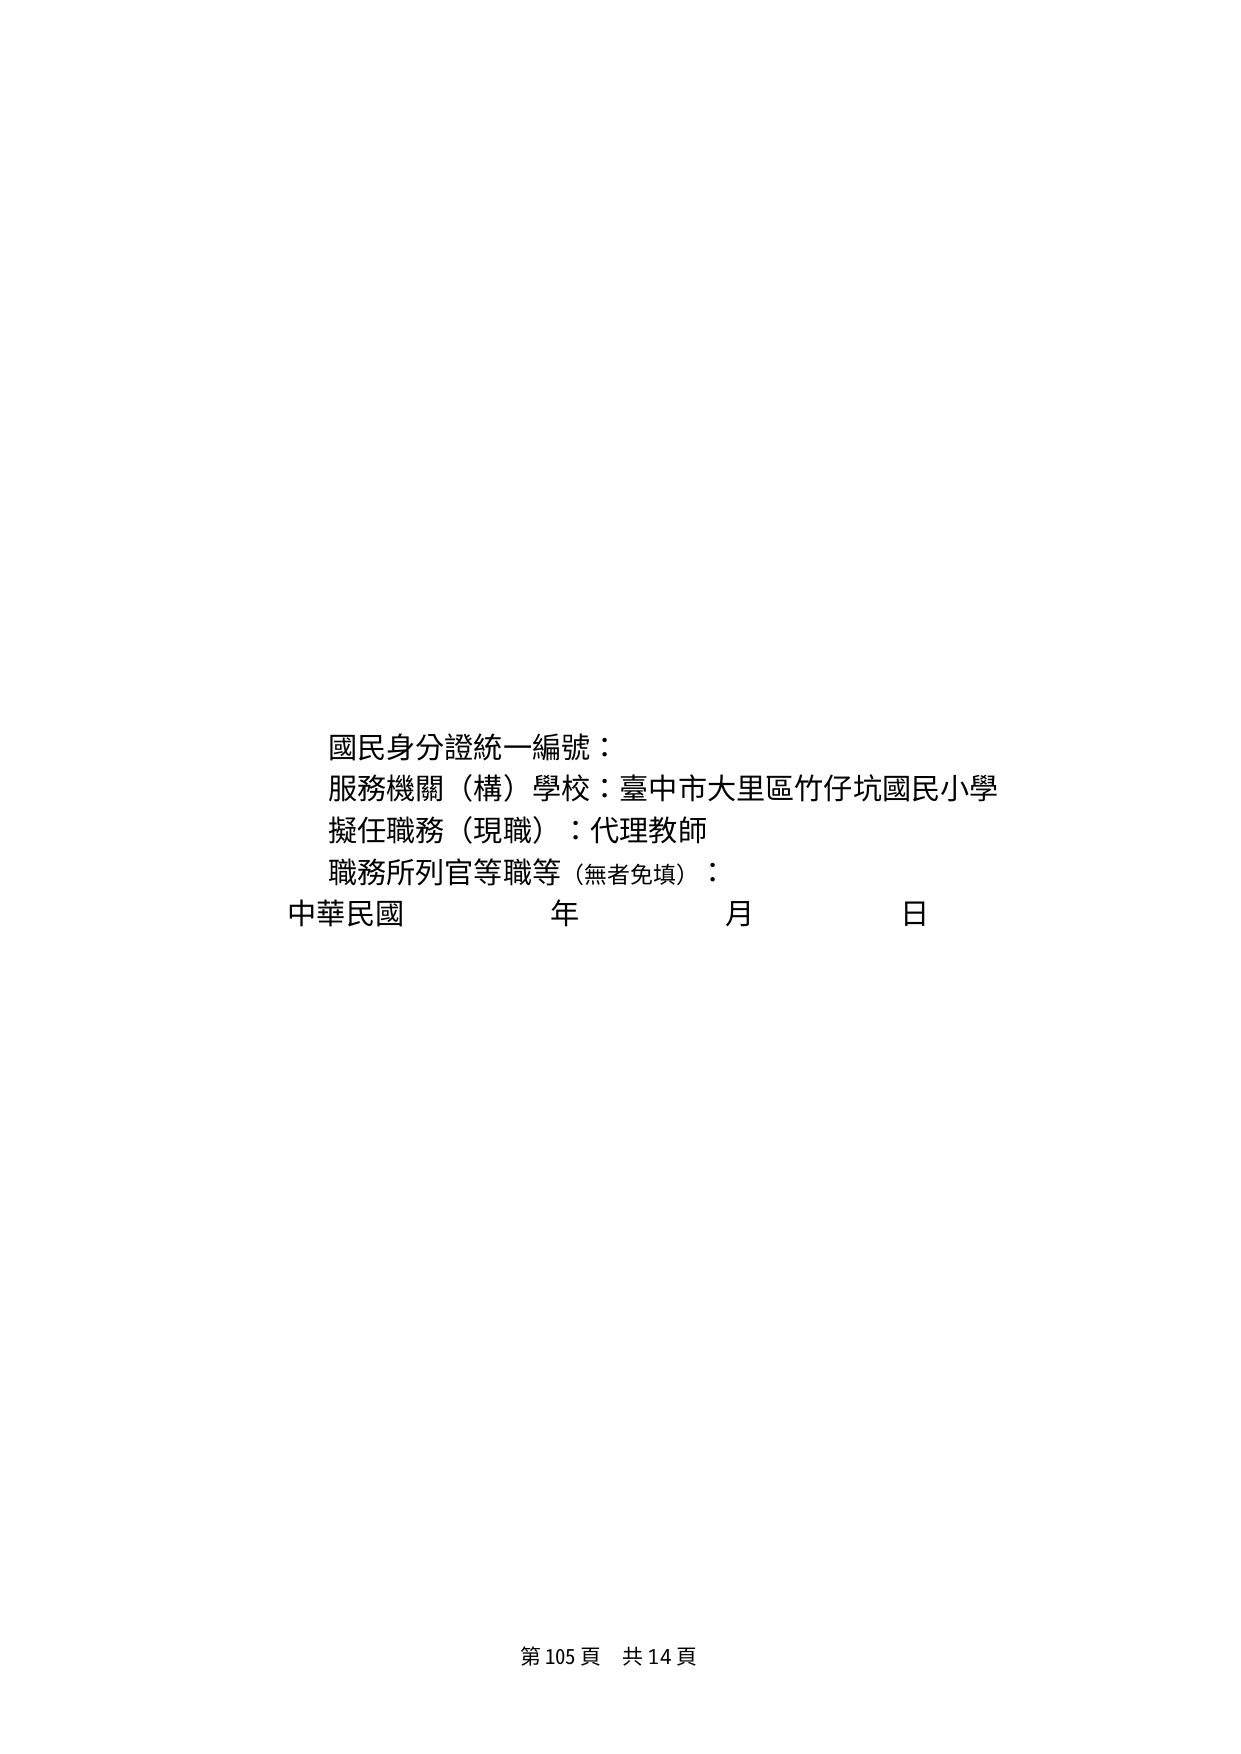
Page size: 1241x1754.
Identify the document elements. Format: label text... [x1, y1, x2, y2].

text 中華民國 年 月 日 [94, 891, 1122, 933]
text 國民身分證統一編號： [94, 725, 1122, 766]
text 職務所列官等職等（無者免填）： [94, 850, 1122, 891]
text 擬任職務（現職）：代理教師 [94, 808, 1122, 850]
text 服務機關（構）學校：臺中市大里區竹仔坑國民小學 [94, 766, 1122, 808]
